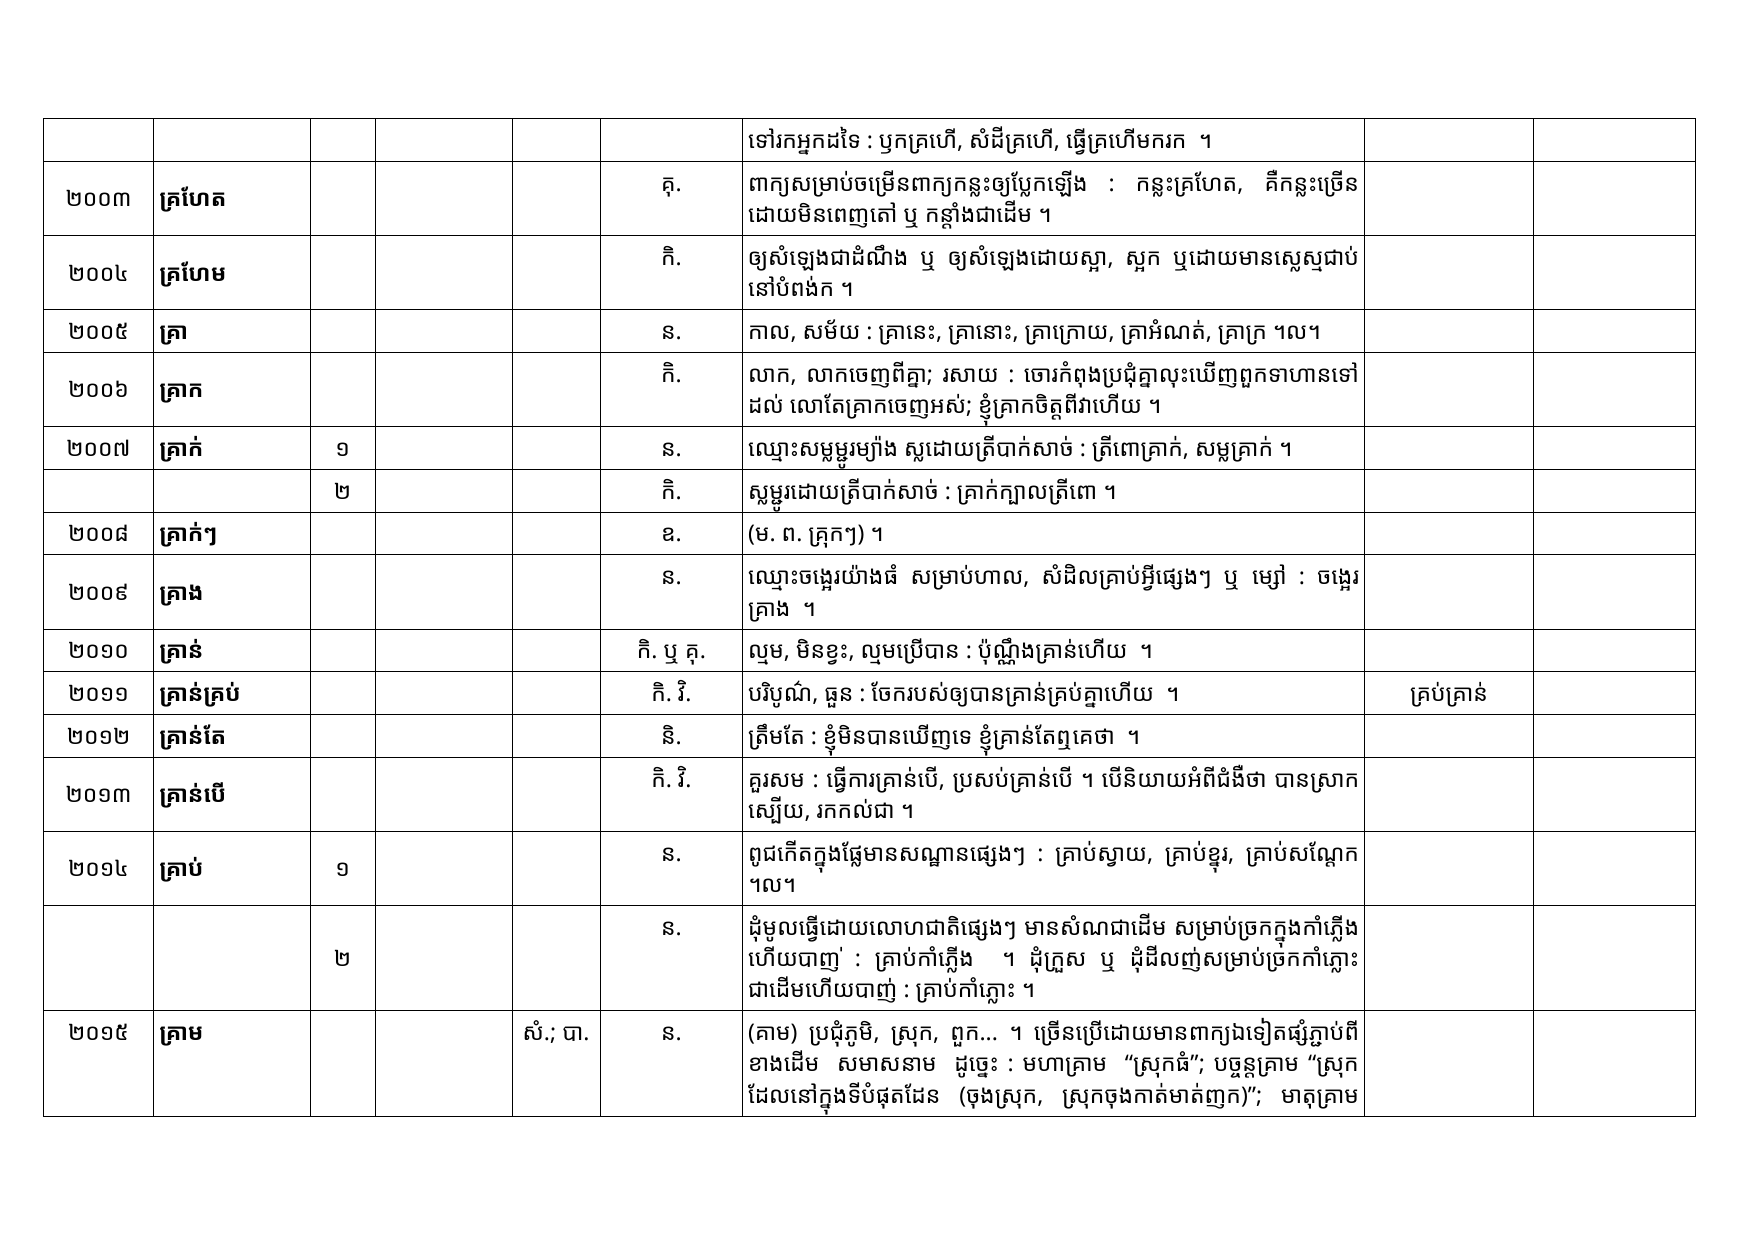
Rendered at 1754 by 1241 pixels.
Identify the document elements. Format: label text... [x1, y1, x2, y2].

table_cell [513, 427, 600, 469]
table_cell [513, 715, 600, 757]
table_cell ២០១២ [44, 715, 153, 757]
table_cell [513, 162, 600, 235]
table_cell [1365, 555, 1533, 628]
table_cell [1365, 353, 1533, 426]
table_cell កិ. [601, 236, 742, 309]
table_cell គ្រប់​គ្រាន់ [1365, 672, 1533, 714]
table_cell [376, 236, 512, 309]
table_cell [376, 470, 512, 512]
table_cell [1365, 119, 1533, 161]
table_cell គ្រាម [154, 1011, 310, 1116]
table_cell ដុំ​មូល​ធ្វើ​ដោយ​លោហ​ជាតិ​ផ្សេង​ៗ មាន​សំណ​ជាដើម សម្រាប់​ច្រក​ក្នុង​កាំភ្លើង​ហើយ​បាញ់ : គ្រាប់​កាំភ្លើង ។ ដុំ​ក្រួស ឬ ដុំ​ដី​លញ់​សម្រាប់​ច្រក​កាំភ្លោះ​ជាដើម​ហើយ​បាញ់ : គ្រាប់​កាំភ្លោះ ។ [743, 906, 1364, 1010]
table_cell [1534, 353, 1695, 426]
table_cell [154, 119, 310, 161]
table_cell [44, 119, 153, 161]
table_cell [1534, 672, 1695, 714]
table_cell [1534, 630, 1695, 671]
table_cell [1365, 906, 1533, 1010]
table_cell កិ. វិ. [601, 758, 742, 831]
table_cell [376, 513, 512, 554]
table_cell [1534, 236, 1695, 309]
table_cell ពូជ​កើត​ក្នុង​ផ្លែ​មាន​សណ្ឋាន​ផ្សេង​ៗ : គ្រាប់​ស្វាយ, គ្រាប់​ខ្នុរ, គ្រាប់​សណ្ដែក ។ល។ [743, 832, 1364, 905]
table_cell [311, 758, 375, 831]
table_cell [311, 310, 375, 352]
table_cell គ្រាន់ [154, 630, 310, 671]
table_cell [376, 715, 512, 757]
table_cell [311, 715, 375, 757]
table_cell [311, 630, 375, 671]
table_cell [44, 470, 153, 512]
table_cell កិ. វិ. [601, 672, 742, 714]
table_cell គ្រាន់តែ [154, 715, 310, 757]
table_cell ២០០៨ [44, 513, 153, 554]
table_cell ២០០៩ [44, 555, 153, 628]
table_cell ឈ្មោះ​សម្ល​ម្ជូរ​ម្យ៉ាង ស្ល​ដោយ​ត្រី​បាក់​សាច់ : ត្រី​ពោ​គ្រាក់, សម្ល​គ្រាក់ ។ [743, 427, 1364, 469]
table_cell ២០០៤ [44, 236, 153, 309]
table_cell ២០០៣ [44, 162, 153, 235]
table_cell [154, 470, 310, 512]
table_cell [311, 119, 375, 161]
table_cell និ. [601, 715, 742, 757]
table_cell បរិបូណ៌, ធួន : ចែក​របស់​ឲ្យ​បាន​គ្រាន់​គ្រប់​គ្នា​ហើយ ។ [743, 672, 1364, 714]
table_cell [1365, 1011, 1533, 1116]
table_cell [44, 906, 153, 1010]
table_cell [311, 236, 375, 309]
table_cell គ្រាក់​ៗ [154, 513, 310, 554]
table_cell ន. [601, 427, 742, 469]
table_cell [1534, 513, 1695, 554]
table_cell ២០១៥ [44, 1011, 153, 1116]
table_cell លាក, លាក​ចេញ​ពី​គ្នា; រសាយ : ចោរ​កំពុង​ប្រជុំ​គ្នា​លុះ​ឃើញ​ពួក​ទាហាន​ទៅ​ដល់ លោ​តែ​គ្រាក​ចេញ​អស់; ខ្ញុំ​គ្រាក​ចិត្ត​ពី​វា​ហើយ ។ [743, 353, 1364, 426]
table_cell ២០០៧ [44, 427, 153, 469]
table_cell ២០១១ [44, 672, 153, 714]
table_cell [1534, 832, 1695, 905]
table_cell [376, 310, 512, 352]
table_cell ន. [601, 555, 742, 628]
table_cell គុ. [601, 162, 742, 235]
table_cell [513, 470, 600, 512]
table_cell គ្រាក់ [154, 427, 310, 469]
table_cell ទៅ​រក​អ្នក​ដទៃ : ឫក​គ្រហើ, សំដី​គ្រហើ, ធ្វើ​គ្រហើ​មក​រក ។ [743, 119, 1364, 161]
table_cell [1365, 513, 1533, 554]
table_cell [154, 906, 310, 1010]
table_cell [513, 906, 600, 1010]
table_cell គ្រហែម [154, 236, 310, 309]
table_cell សំ.; បា. [513, 1011, 600, 1116]
table_cell គួរ​សម : ធ្វើ​ការ​គ្រាន់​បើ, ប្រសប់​គ្រាន់​បើ ។ បើ​និយាយ​អំពី​ជំងឺ​ថា បាន​ស្រាក​ស្បើយ, រក​កល់​ជា ។ [743, 758, 1364, 831]
table_cell ២ [311, 470, 375, 512]
table_cell កិ. [601, 353, 742, 426]
table_cell [513, 513, 600, 554]
table_cell ២០០៥ [44, 310, 153, 352]
table_cell ២០១៣ [44, 758, 153, 831]
table_cell គ្រាន់គ្រប់ [154, 672, 310, 714]
table_cell [1534, 119, 1695, 161]
table_cell [376, 758, 512, 831]
table_cell ២០១០ [44, 630, 153, 671]
table_cell [311, 513, 375, 554]
table_cell ន. [601, 832, 742, 905]
table_cell កិ. ឬ គុ. [601, 630, 742, 671]
table_cell [601, 119, 742, 161]
table_cell [311, 1011, 375, 1116]
table_cell ២០១៤ [44, 832, 153, 905]
table_cell [376, 832, 512, 905]
table_cell [513, 555, 600, 628]
table_cell គ្រា [154, 310, 310, 352]
table_cell [513, 236, 600, 309]
table_cell [1365, 630, 1533, 671]
table_cell [376, 119, 512, 161]
table_cell កាល, សម័យ : គ្រា​នេះ, គ្រា​នោះ, គ្រា​ក្រោយ, គ្រា​អំណត់, គា្រ​ក្រ ។ល។ [743, 310, 1364, 352]
table_cell [1365, 715, 1533, 757]
table_cell ស្ល​ម្ជូរ​ដោយ​ត្រី​បាក់​សាច់ : គ្រាក់​ក្បាល​ត្រី​ពោ ។ [743, 470, 1364, 512]
table_cell [1534, 1011, 1695, 1116]
table_cell [376, 630, 512, 671]
table_cell (គាម) ប្រជុំ​ភូមិ, ស្រុក, ពួក... ។ ច្រើន​ប្រើ​ដោយ​មាន​ពាក្យ​ឯ​ទៀត​ផ្សំ​ភ្ជាប់​ពី​ខាង​ដើម សមាស​នាម ដូច្នេះ : មហា​គ្រាម “ស្រុក​ធំ”; បច្ចន្តគ្រាម “ស្រុក​ដែល​នៅ​ក្នុង​ទី​បំផុត​ដែន (ចុង​ស្រុក, ស្រុក​ចុង​កាត់​មាត់​ញក)”; មាតុគ្រាម [743, 1011, 1364, 1116]
table_cell ន. [601, 310, 742, 352]
table_cell ន. [601, 1011, 742, 1116]
table_cell គ្រាង [154, 555, 310, 628]
table_cell [1534, 427, 1695, 469]
table_cell [513, 630, 600, 671]
table_cell [1534, 555, 1695, 628]
table_cell [376, 906, 512, 1010]
table_cell [513, 832, 600, 905]
table_cell [1534, 162, 1695, 235]
table_cell ឧ. [601, 513, 742, 554]
table_cell [376, 1011, 512, 1116]
table_cell (ម. ព. គ្រុក​ៗ) ។ [743, 513, 1364, 554]
table_cell [513, 119, 600, 161]
table_cell [513, 672, 600, 714]
table_cell ១ [311, 427, 375, 469]
table_cell [1534, 906, 1695, 1010]
table_cell [376, 555, 512, 628]
table_cell [513, 353, 600, 426]
table_cell [1365, 236, 1533, 309]
table_cell [1365, 470, 1533, 512]
table_cell [376, 353, 512, 426]
table_cell [376, 427, 512, 469]
table_cell [1534, 310, 1695, 352]
table_cell [311, 672, 375, 714]
table_cell [1365, 832, 1533, 905]
table_cell គ្រាន់បើ [154, 758, 310, 831]
table_cell គ្រាក [154, 353, 310, 426]
table_cell កិ. [601, 470, 742, 512]
table_cell [1365, 310, 1533, 352]
table_cell [376, 162, 512, 235]
table_cell [1534, 715, 1695, 757]
table_cell [311, 353, 375, 426]
table_cell [513, 310, 600, 352]
table_cell [311, 162, 375, 235]
table_cell ២០០៦ [44, 353, 153, 426]
table_cell ២ [311, 906, 375, 1010]
table_cell [1365, 162, 1533, 235]
table_cell [1365, 758, 1533, 831]
table_cell ន. [601, 906, 742, 1010]
table_cell [376, 672, 512, 714]
table_cell ត្រឹម​តែ : ខ្ញុំ​មិន​បាន​ឃើញ​ទេ ខ្ញុំ​គ្រាន់​តែ​ឮ​គេ​ថា ។ [743, 715, 1364, 757]
table_cell [1365, 427, 1533, 469]
table_cell គ្រហែត [154, 162, 310, 235]
table_cell [1534, 470, 1695, 512]
table_cell ឲ្យ​សំឡេង​ជា​ដំណឹង ឬ ឲ្យ​សំឡេង​ដោយ​ស្អា, ស្អក ឬ​ដោយ​មាន​ស្លេស្ម​ជាប់​នៅ​បំពង់​ក ។ [743, 236, 1364, 309]
table_cell ល្មម, មិន​ខ្វះ, ល្មម​ប្រើ​បាន : ប៉ុណ្ណឹង​គ្រាន់​ហើយ ។ [743, 630, 1364, 671]
table_cell ១ [311, 832, 375, 905]
table_cell គ្រាប់ [154, 832, 310, 905]
table_cell ឈ្មោះ​ចង្អេរ​យ៉ាង​ធំ សម្រាប់​ហាល, សំដិល​គ្រាប់​អ្វី​ផ្សេង​ៗ ឬ ម្សៅ : ចង្អេរ​គ្រាង ។ [743, 555, 1364, 628]
table_cell ពាក្យ​សម្រាប់​ចម្រើន​ពាក្យ​កន្លះ​ឲ្យ​ប្លែក​ឡើង : កន្លះ​គ្រហែត, គឺ​កន្លះ​ច្រើន ដោយ​មិន​ពេញ​តៅ ឬ កន្តាំង​ជាដើម ។ [743, 162, 1364, 235]
table_cell [513, 758, 600, 831]
table_cell [1534, 758, 1695, 831]
table_cell [311, 555, 375, 628]
